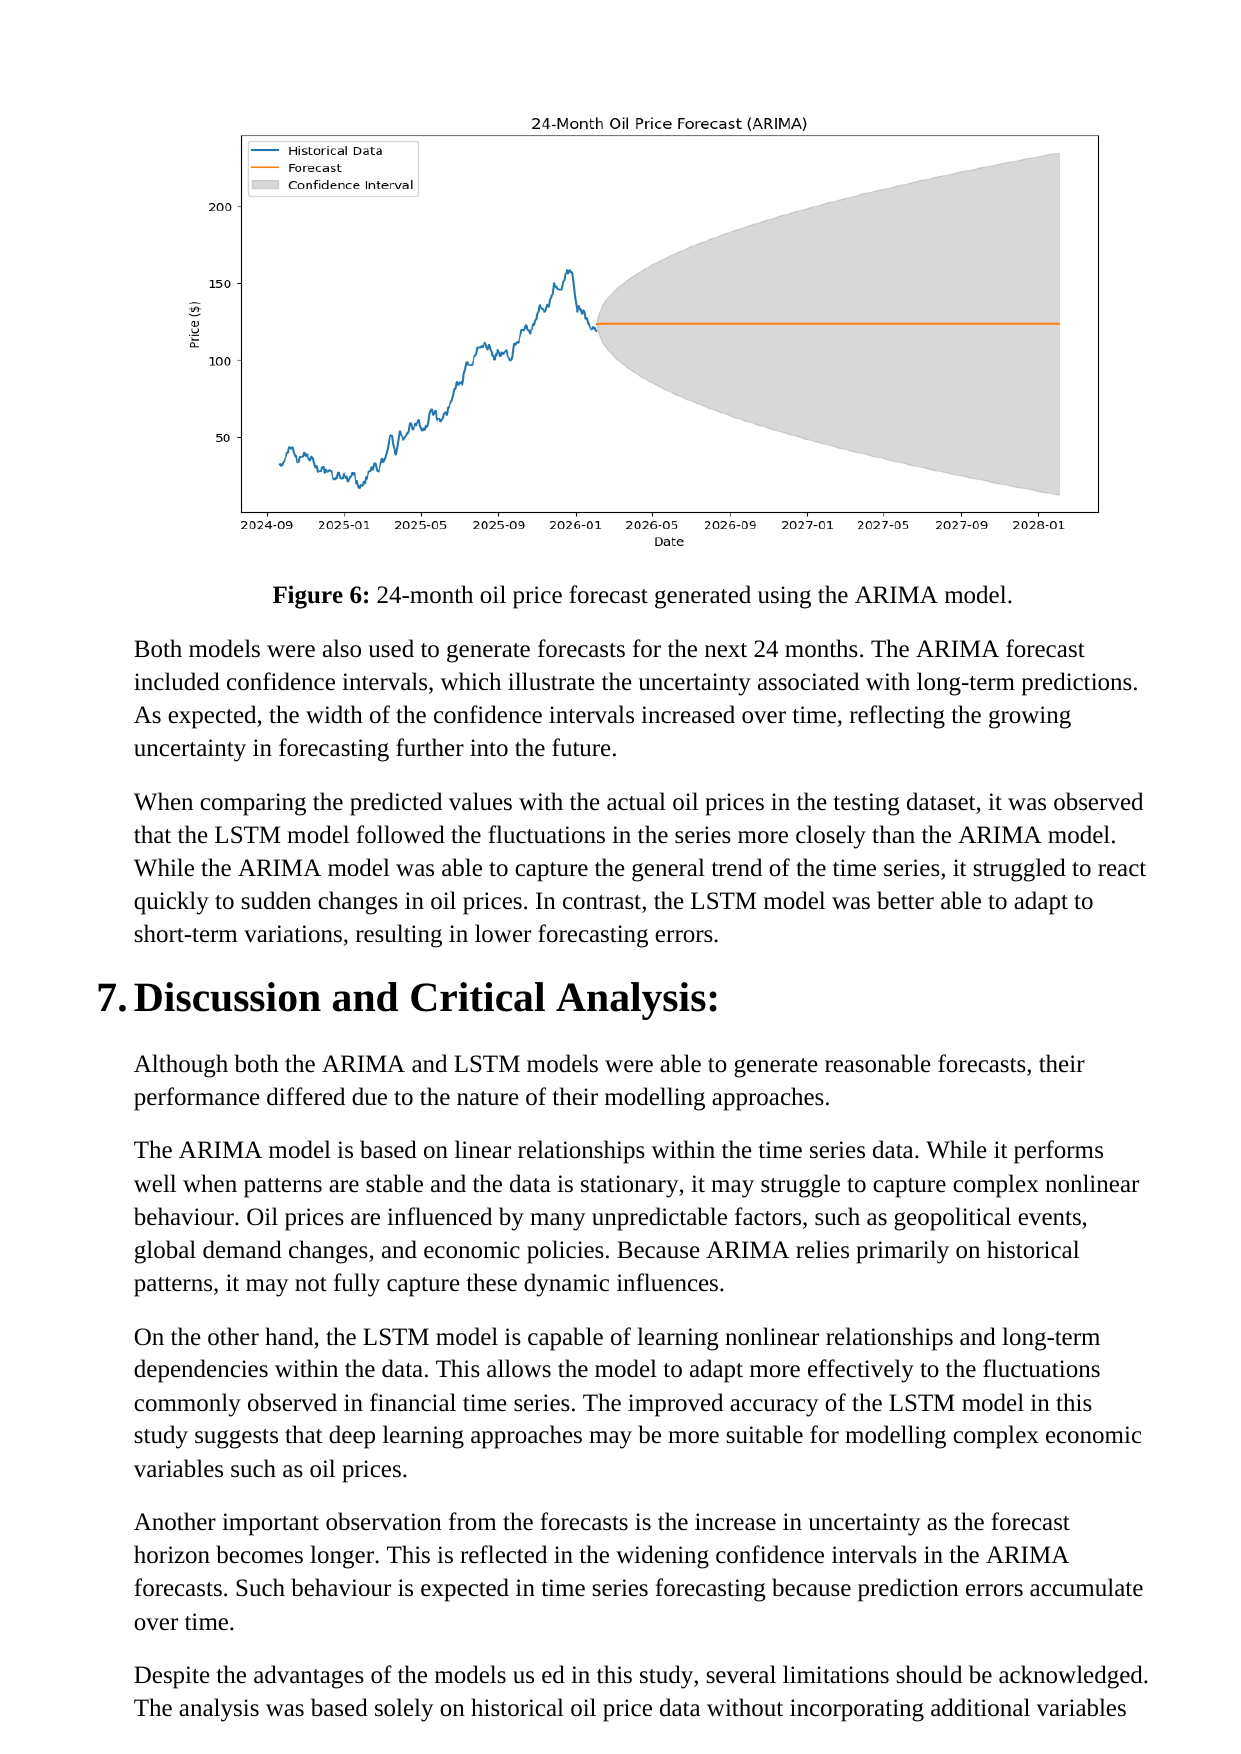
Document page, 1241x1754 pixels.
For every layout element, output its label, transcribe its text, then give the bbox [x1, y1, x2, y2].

list Despite the advantages of the models us ed in this study, several limitations should be acknowledged. The analysis was based solely on historical oil price data without incorporating additional variables [134, 1660, 1152, 1722]
list Discussion and Critical Analysis: [96, 973, 1152, 1021]
list Although both the ARIMA and LSTM models were able to generate reasonable forecasts, their performance differed due to the nature of their modelling approaches. [134, 1049, 1152, 1111]
text Figure 6: 24-month oil price forecast generated using the ARIMA model. [134, 580, 1152, 609]
list On the other hand, the LSTM model is capable of learning nonlinear relationships and long-term dependencies within the data. This allows the model to adapt more effectively to the fluctuations commonly observed in financial time series. The improved accuracy of the LSTM model in this study suggests that deep learning approaches may be more suitable for modelling complex economic variables such as oil prices. [134, 1322, 1152, 1482]
text When comparing the predicted values with the actual oil prices in the testing dataset, it was observed that the LSTM model followed the fluctuations in the series more closely than the ARIMA model. While the ARIMA model was able to capture the general trend of the time series, it struggled to react quickly to sudden changes in oil prices. In contrast, the LSTM model was better able to adapt to short-term variations, resulting in lower forecasting errors. [134, 787, 1152, 948]
list Another important observation from the forecasts is the increase in uncertainty as the forecast horizon becomes longer. This is reflected in the widening confidence intervals in the ARIMA forecasts. Such behaviour is expected in time series forecasting because prediction errors accumulate over time. [134, 1507, 1152, 1635]
list The ARIMA model is based on linear relationships within the time series data. While it performs well when patterns are stable and the data is stationary, it may struggle to capture complex nonlinear behaviour. Oil prices are influenced by many unpredictable factors, such as geopolitical events, global demand changes, and economic policies. Because ARIMA relies primarily on historical patterns, it may not fully capture these dynamic influences. [134, 1136, 1152, 1296]
text Both models were also used to generate forecasts for the next 24 months. The ARIMA forecast included confidence intervals, which illustrate the uncertainty associated with long-term predictions. As expected, the width of the confidence intervals increased over time, reflecting the growing uncertainty in forecasting further into the future. [134, 634, 1152, 762]
